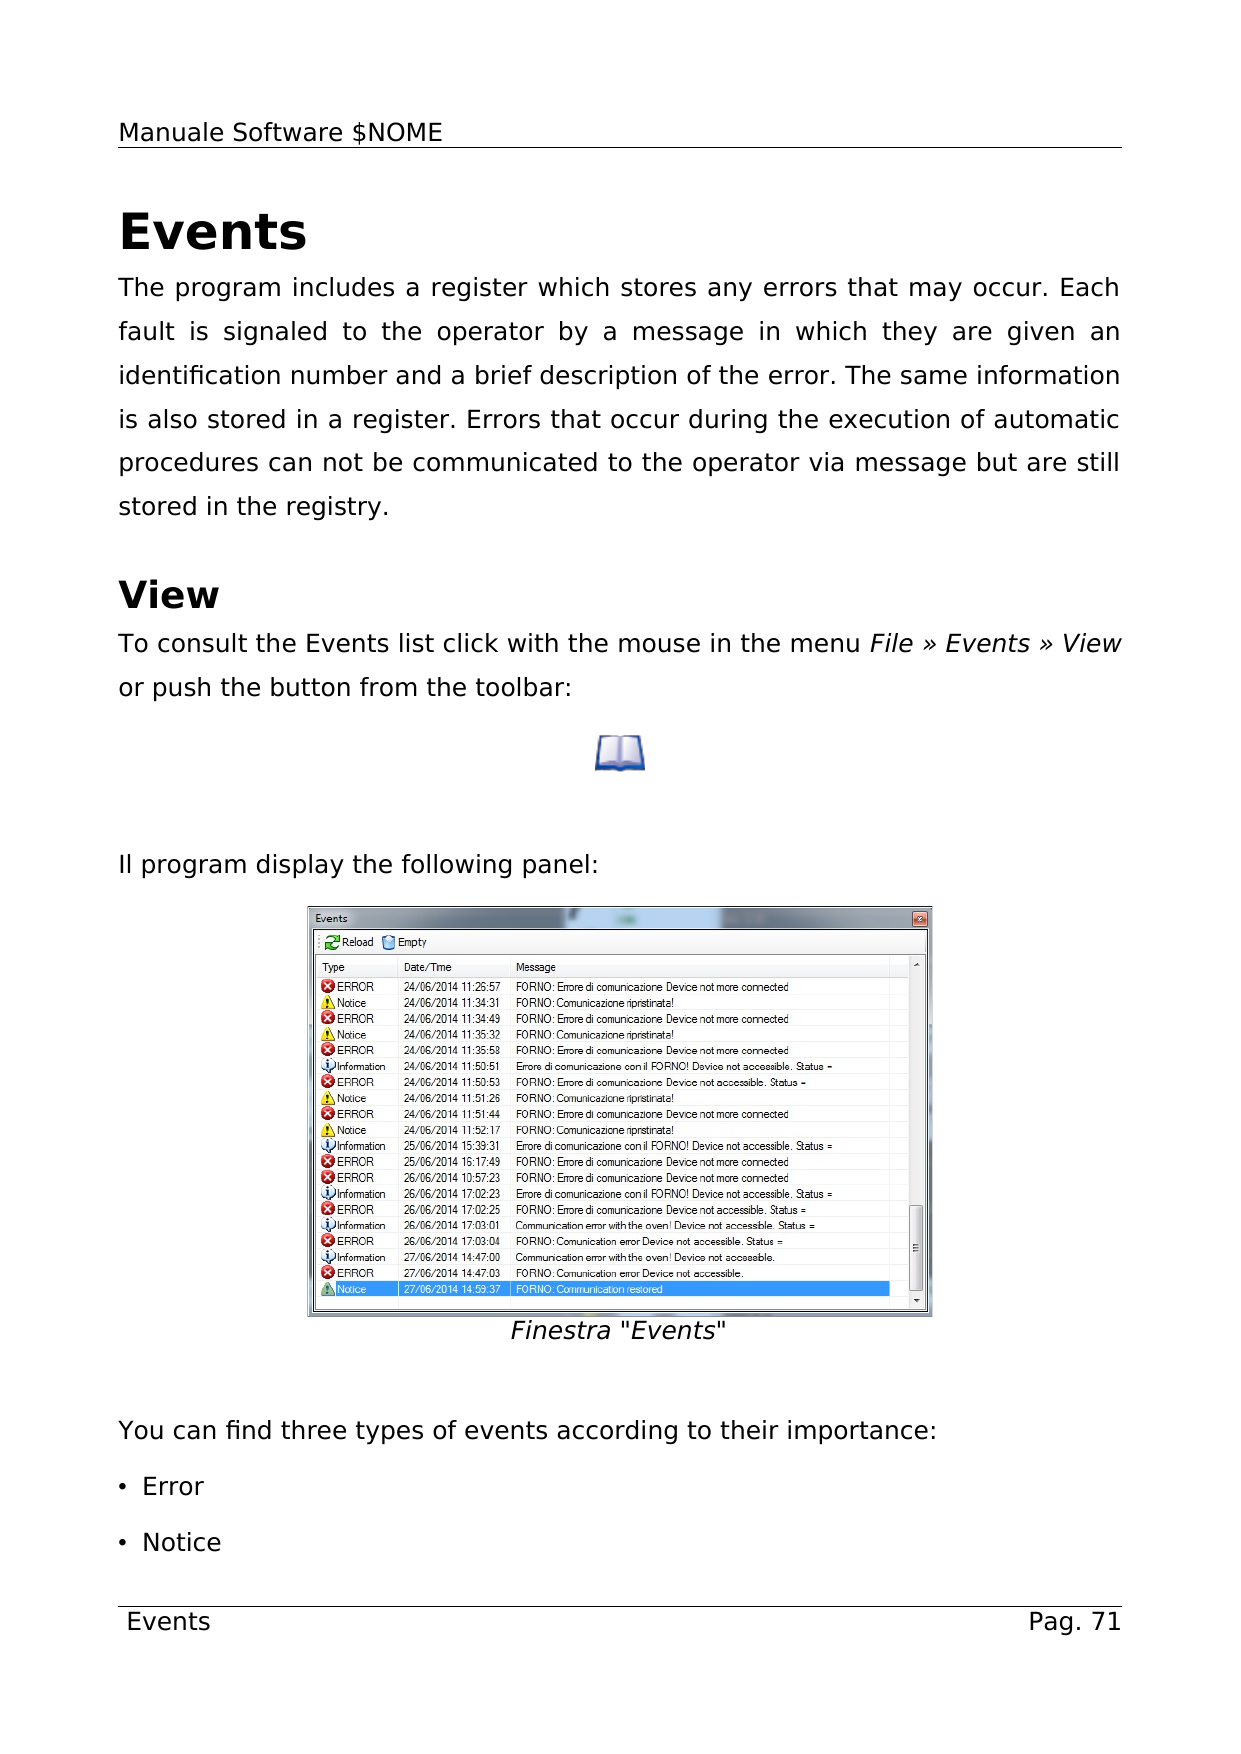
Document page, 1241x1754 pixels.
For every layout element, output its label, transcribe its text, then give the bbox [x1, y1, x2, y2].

picture [595, 729, 645, 780]
subtitle View [118, 573, 1122, 617]
list Notice [118, 1529, 1122, 1558]
subtitle Events [118, 203, 1122, 261]
list Error [118, 1472, 1122, 1502]
text To consult the Events list click with the mouse in the menu File » Events » View or push the button from the toolbar: [118, 630, 1122, 703]
text The program includes a register which stores any errors that may occur. Each fault is signaled to the operator by a message in which they are given an identification number and a brief description of the error. The same information is also stored in a register. Errors that occur during the execution of automatic procedures can not be communicated to the operator via message but are still stored in the registry. [118, 273, 1122, 521]
picture [307, 906, 933, 1317]
text You can find three types of events according to their importance: [118, 1416, 1122, 1445]
text Finestra "Events" [308, 1317, 933, 1345]
text Il program display the following panel: [118, 851, 1122, 880]
